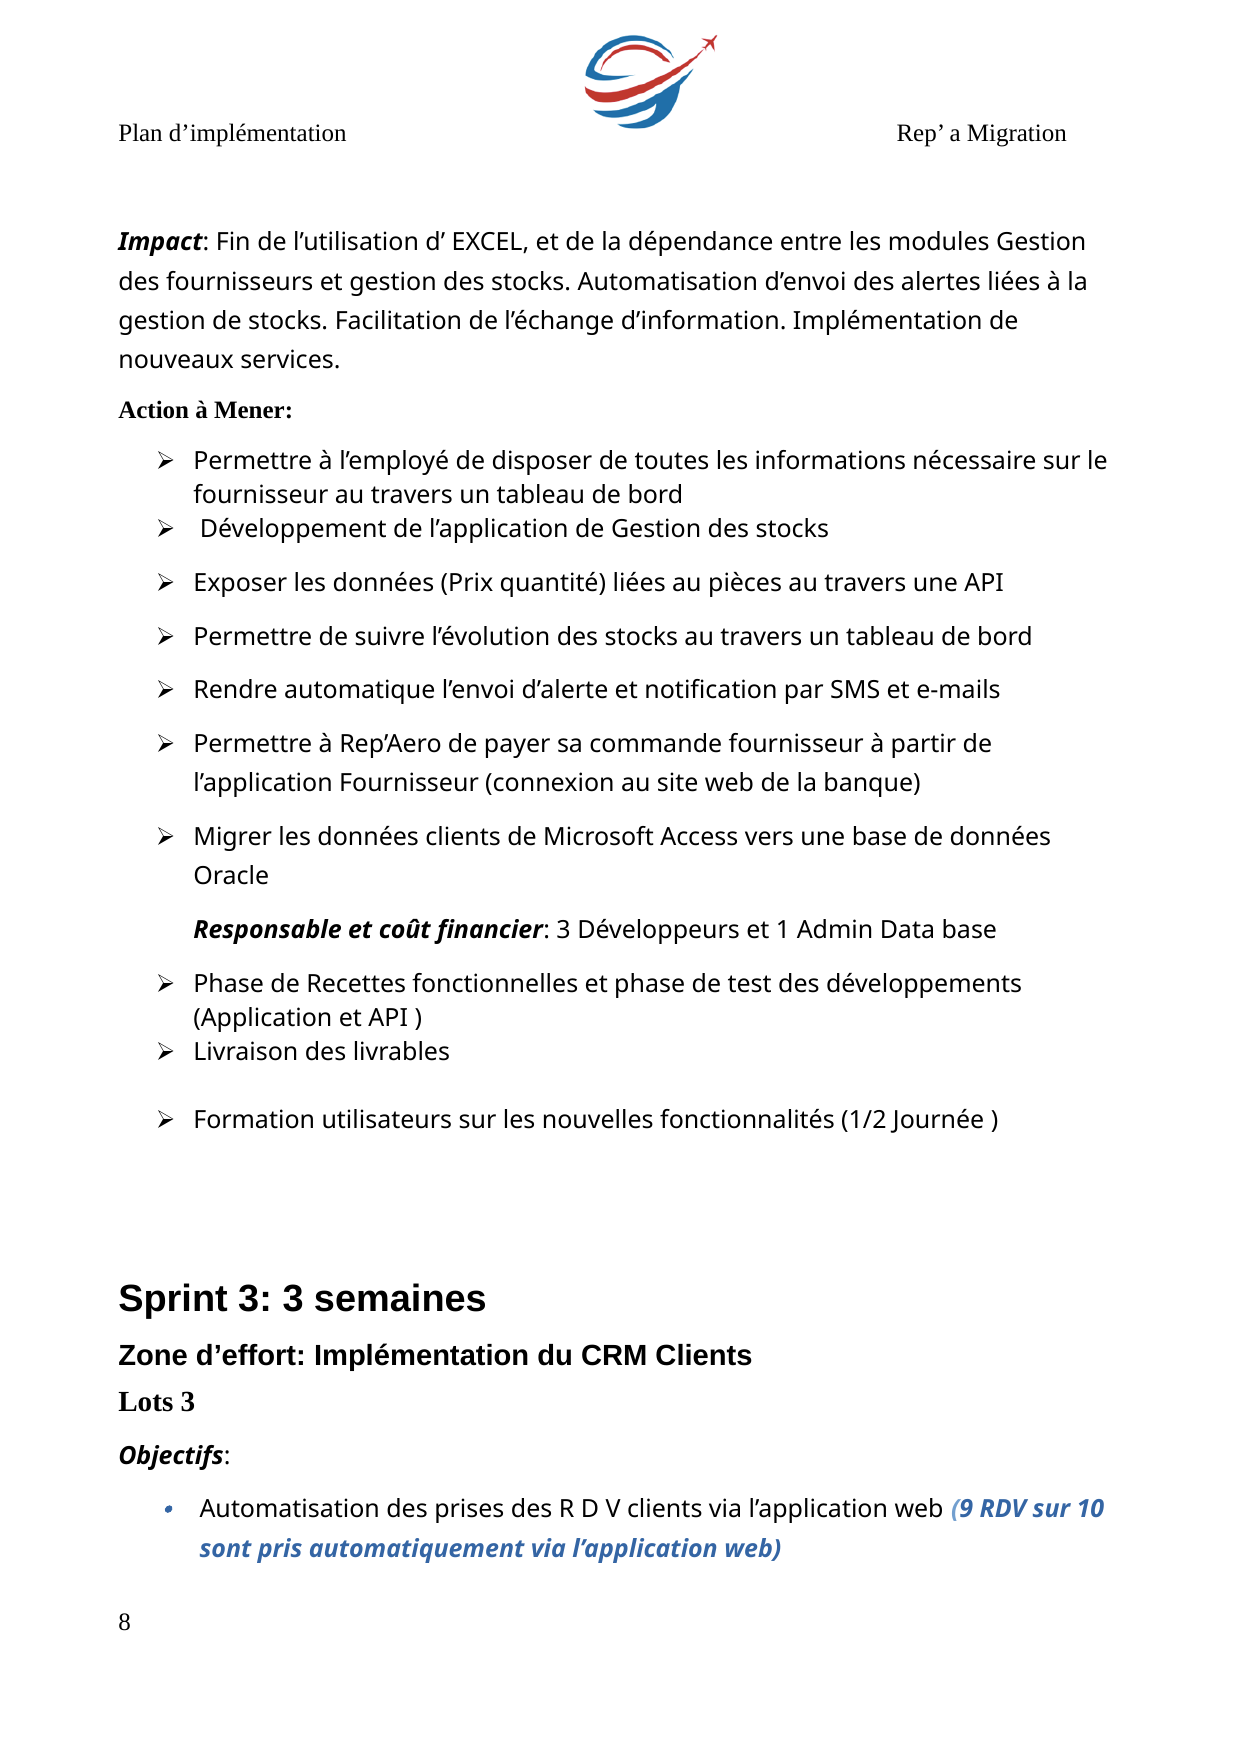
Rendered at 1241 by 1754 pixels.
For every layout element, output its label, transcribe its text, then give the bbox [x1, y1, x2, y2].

list Formation utilisateurs sur les nouvelles fonctionnalités (1/2 Journée ) [156, 1102, 1122, 1136]
list Exposer les données (Prix quantité) liées au pièces au travers une API [156, 565, 1122, 599]
list Automatisation des prises des R D V clients via l’application web (9 RDV sur 10 sont pris automatiquement via l’application web) [162, 1491, 1122, 1564]
list Responsable et coût financier: 3 Développeurs et 1 Admin Data base [156, 912, 1122, 946]
list Permettre de suivre l’évolution des stocks au travers un tableau de bord [156, 618, 1122, 652]
list Permettre à Rep’Aero de payer sa commande fournisseur à partir de l’application Fournisseur (connexion au site web de la banque) [156, 726, 1122, 799]
text Objectifs: [118, 1437, 1122, 1471]
list Phase de Recettes fonctionnelles et phase de test des développements (Application et API ) [156, 966, 1122, 1034]
list Migrer les données clients de Microsoft Access vers une base de données Oracle [156, 819, 1122, 892]
subtitle Zone d’effort: Implémentation du CRM Clients [118, 1338, 1122, 1372]
subtitle Sprint 3: 3 semaines [118, 1276, 1122, 1319]
text Lots 3 [118, 1384, 1122, 1418]
list Rendre automatique l’envoi d’alerte et notification par SMS et e-mails [156, 672, 1122, 706]
text Action à Mener: [118, 395, 1122, 424]
picture [577, 14, 723, 155]
text Impact: Fin de l’utilisation d’ EXCEL, et de la dépendance entre les modules Gestion des fournisseurs et gestion des stocks. Automatisation d’envoi des alertes liées à la gestion de stocks. Facilitation de l’échange d’information. Implémentation de nouveaux services. [118, 224, 1122, 376]
list Livraison des livrables [156, 1034, 1122, 1068]
list Développement de l’application de Gestion des stocks [156, 511, 1122, 545]
list Permettre à l’employé de disposer de toutes les informations nécessaire sur le fournisseur au travers un tableau de bord [156, 443, 1122, 511]
